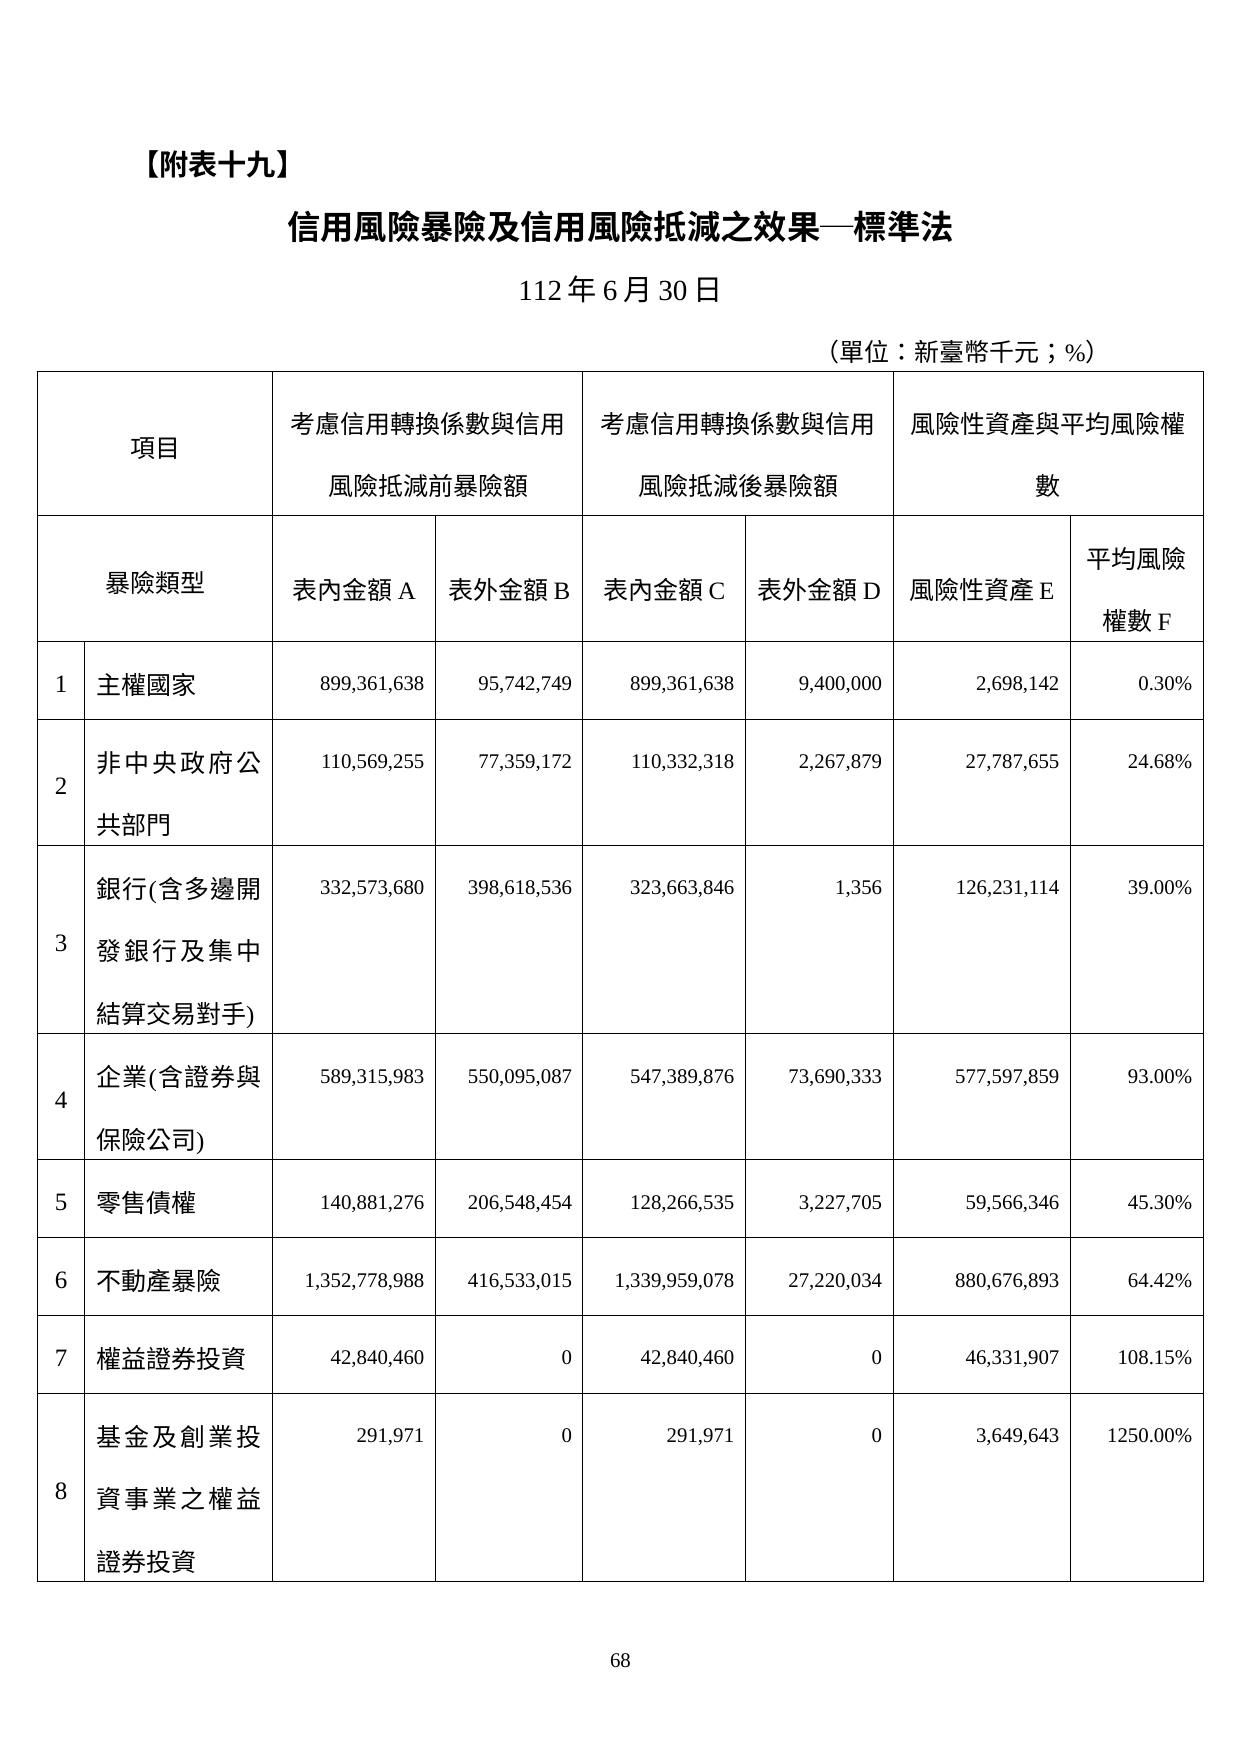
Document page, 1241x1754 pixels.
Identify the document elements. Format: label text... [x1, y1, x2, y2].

subtitle 【附表十九】信用風險暴險及信用風險抵減之效果─標準法 [130, 121, 1110, 183]
table_cell 2 [38, 720, 84, 844]
table_cell 0 [746, 1316, 893, 1392]
table_cell 589,315,983 [273, 1034, 435, 1159]
table_cell 416,533,015 [436, 1238, 582, 1315]
table_cell 0 [436, 1316, 582, 1392]
table_cell 95,742,749 [436, 642, 582, 718]
table_cell 77,359,172 [436, 720, 582, 844]
table_cell 3,649,643 [894, 1394, 1070, 1581]
table_cell 0 [436, 1394, 582, 1581]
table_cell 110,332,318 [583, 720, 745, 844]
table_cell 59,566,346 [894, 1160, 1070, 1237]
table_cell 1250.00% [1071, 1394, 1203, 1581]
table_cell 非中央政府公共部門 [85, 720, 272, 844]
table_cell 73,690,333 [746, 1034, 893, 1159]
table_cell 39.00% [1071, 846, 1203, 1033]
table_cell 主權國家 [85, 642, 272, 718]
table_cell 表外金額D [746, 516, 893, 641]
table_cell 9,400,000 [746, 642, 893, 718]
table_cell 206,548,454 [436, 1160, 582, 1237]
table_header 項目 [38, 372, 272, 514]
table_cell 3,227,705 [746, 1160, 893, 1237]
table_cell 126,231,114 [894, 846, 1070, 1033]
table_cell 表內金額C [583, 516, 745, 641]
table_cell 0.30% [1071, 642, 1203, 718]
table_cell 基金及創業投資事業之權益證券投資 [85, 1394, 272, 1581]
table_header 風險性資產與平均風險權數 [894, 372, 1203, 514]
table_cell 46,331,907 [894, 1316, 1070, 1392]
table_cell 2,698,142 [894, 642, 1070, 718]
table_cell 880,676,893 [894, 1238, 1070, 1315]
table_cell 108.15% [1071, 1316, 1203, 1392]
table_cell 0 [746, 1394, 893, 1581]
table_cell 93.00% [1071, 1034, 1203, 1159]
table_cell 5 [38, 1160, 84, 1237]
table_cell 4 [38, 1034, 84, 1159]
table_cell 547,389,876 [583, 1034, 745, 1159]
table_cell 2,267,879 [746, 720, 893, 844]
table_cell 零售債權 [85, 1160, 272, 1237]
table_cell 45.30% [1071, 1160, 1203, 1237]
table_cell 1,339,959,078 [583, 1238, 745, 1315]
text （單位：新臺幣千元；%） [130, 308, 1110, 371]
table_cell 899,361,638 [583, 642, 745, 718]
table_cell 42,840,460 [273, 1316, 435, 1392]
table_header 考慮信用轉換係數與信用風險抵減前暴險額 [273, 372, 582, 514]
table_cell 銀行(含多邊開發銀行及集中結算交易對手) [85, 846, 272, 1033]
table_cell 110,569,255 [273, 720, 435, 844]
table_header 考慮信用轉換係數與信用風險抵減後暴險額 [583, 372, 893, 514]
table_cell 表內金額A [273, 516, 435, 641]
table_cell 權益證券投資 [85, 1316, 272, 1392]
table_cell 323,663,846 [583, 846, 745, 1033]
table_cell 332,573,680 [273, 846, 435, 1033]
table_cell 企業(含證券與保險公司) [85, 1034, 272, 1159]
table_cell 398,618,536 [436, 846, 582, 1033]
table_cell 27,220,034 [746, 1238, 893, 1315]
table_cell 550,095,087 [436, 1034, 582, 1159]
text 112年6月30日 [130, 246, 1110, 308]
table_cell 64.42% [1071, 1238, 1203, 1315]
table_cell 1 [38, 642, 84, 718]
table_cell 8 [38, 1394, 84, 1581]
table_cell 27,787,655 [894, 720, 1070, 844]
table_cell 291,971 [583, 1394, 745, 1581]
text 信用風險暴險及信用風險抵減之效果─標準法 [130, 183, 1110, 246]
table_cell 3 [38, 846, 84, 1033]
table_cell 128,266,535 [583, 1160, 745, 1237]
table_cell 表外金額B [436, 516, 582, 641]
table_cell 7 [38, 1316, 84, 1392]
table_cell 42,840,460 [583, 1316, 745, 1392]
table_cell 140,881,276 [273, 1160, 435, 1237]
table_cell 平均風險權數F [1071, 516, 1203, 641]
table_cell 899,361,638 [273, 642, 435, 718]
table_cell 風險性資產E [894, 516, 1070, 641]
table_cell 6 [38, 1238, 84, 1315]
table_cell 577,597,859 [894, 1034, 1070, 1159]
table_cell 1,356 [746, 846, 893, 1033]
table_cell 1,352,778,988 [273, 1238, 435, 1315]
table_cell 24.68% [1071, 720, 1203, 844]
table_cell 暴險類型 [38, 516, 272, 641]
table_cell 不動產暴險 [85, 1238, 272, 1315]
table_cell 291,971 [273, 1394, 435, 1581]
